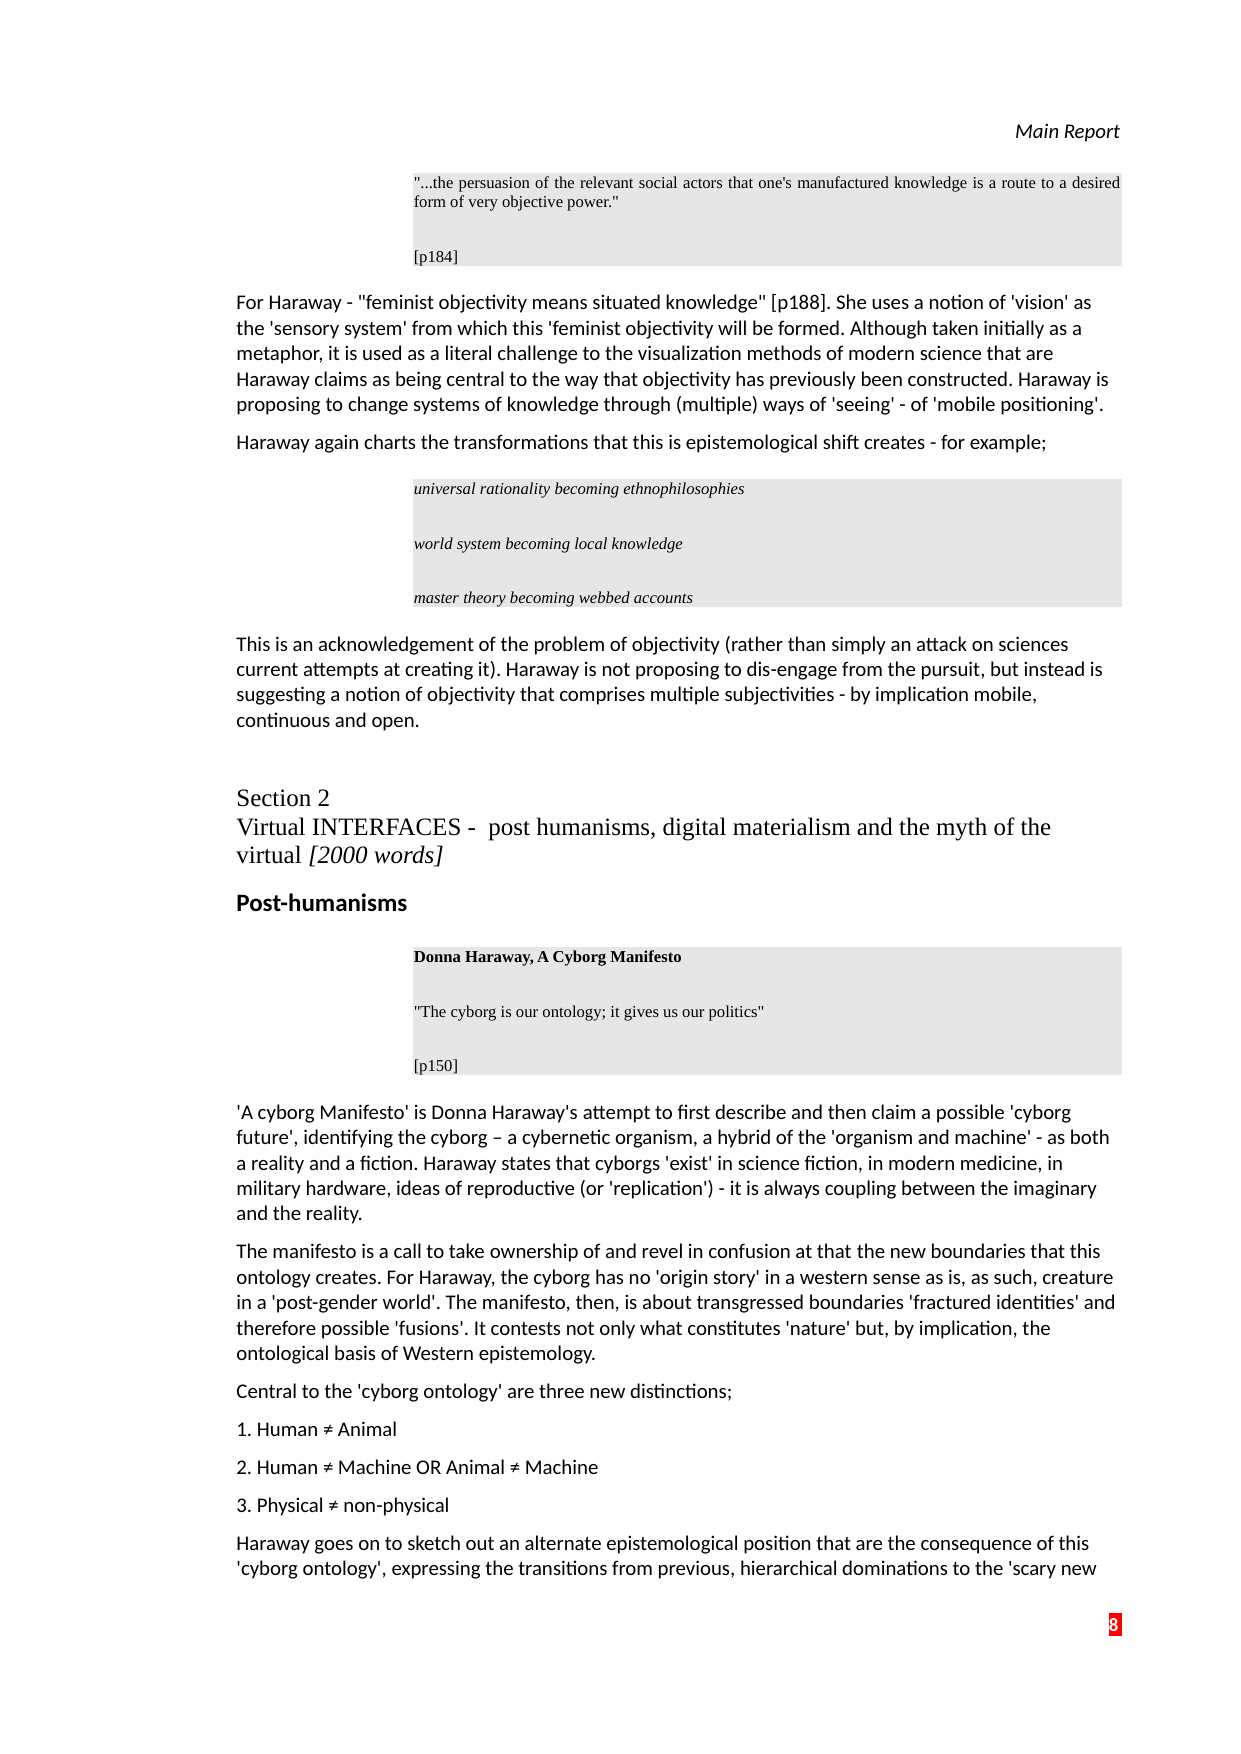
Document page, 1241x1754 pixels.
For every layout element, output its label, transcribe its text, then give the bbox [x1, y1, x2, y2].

text Section 2 [236, 783, 1122, 812]
text 1. Human ≠ Animal [236, 1416, 1122, 1441]
text master theory becoming webbed accounts [413, 588, 1122, 607]
text This is an acknowledgement of the problem of objectivity (rather than simply an attack on sciences current attempts at creating it). Haraway is not proposing to dis-engage from the pursuit, but instead is suggesting a notion of objectivity that comprises multiple subjectivities - by implication mobile, continuous and open. [236, 631, 1122, 732]
text The manifesto is a call to take ownership of and revel in confusion at that the new boundaries that this ontology creates. For Haraway, the cyborg has no 'origin story' in a western sense as is, as such, creature in a 'post-gender world'. The manifesto, then, is about transgressed boundaries 'fractured identities' and therefore possible 'fusions'. It contests not only what constitutes 'nature' but, by implication, the ontological basis of Western epistemology. [236, 1238, 1122, 1366]
text Haraway again charts the transformations that this is epistemological shift creates - for example; [236, 429, 1122, 454]
text Haraway goes on to sketch out an alternate epistemological position that are the consequence of this 'cyborg ontology', expressing the transitions from previous, hierarchical dominations to the 'scary new [236, 1530, 1122, 1581]
text Donna Haraway, A Cyborg Manifesto [413, 947, 1122, 966]
text Central to the 'cyborg ontology' are three new distinctions; [236, 1378, 1122, 1403]
subtitle Post-humanisms [236, 887, 768, 917]
text [p150] [413, 1056, 1122, 1075]
text world system becoming local knowledge [413, 533, 1122, 553]
text For Haraway - "feminist objectivity means situated knowledge" [p188]. She uses a notion of 'vision' as the 'sensory system' from which this 'feminist objectivity will be formed. Although taken initially as a metaphor, it is used as a literal challenge to the visualization methods of modern science that are Haraway claims as being central to the way that objectivity has previously been constructed. Haraway is proposing to change systems of knowledge through (multiple) ways of 'seeing' - of 'mobile positioning'. [236, 289, 1122, 417]
text "...the persuasion of the relevant social actors that one's manufactured knowledge is a route to a desired form of very objective power." [413, 173, 1122, 211]
text universal rationality becoming ethnophilosophies [413, 479, 1122, 498]
text 'A cyborg Manifesto' is Donna Haraway's attempt to first describe and then claim a possible 'cyborg future', identifying the cyborg – a cybernetic organism, a hybrid of the 'organism and machine' - as both a reality and a fiction. Haraway states that cyborgs 'exist' in science fiction, in modern medicine, in military hardware, ideas of reproductive (or 'replication') - it is always coupling between the imaginary and the reality. [236, 1099, 1122, 1226]
text 2. Human ≠ Machine OR Animal ≠ Machine [236, 1454, 1122, 1479]
text 3. Physical ≠ non-physical [236, 1492, 1122, 1517]
text "The cyborg is our ontology; it gives us our politics" [413, 1001, 1122, 1021]
text [p184] [413, 247, 1122, 266]
text Virtual INTERFACES - post humanisms, digital materialism and the myth of the virtual [2000 words] [236, 812, 1122, 869]
